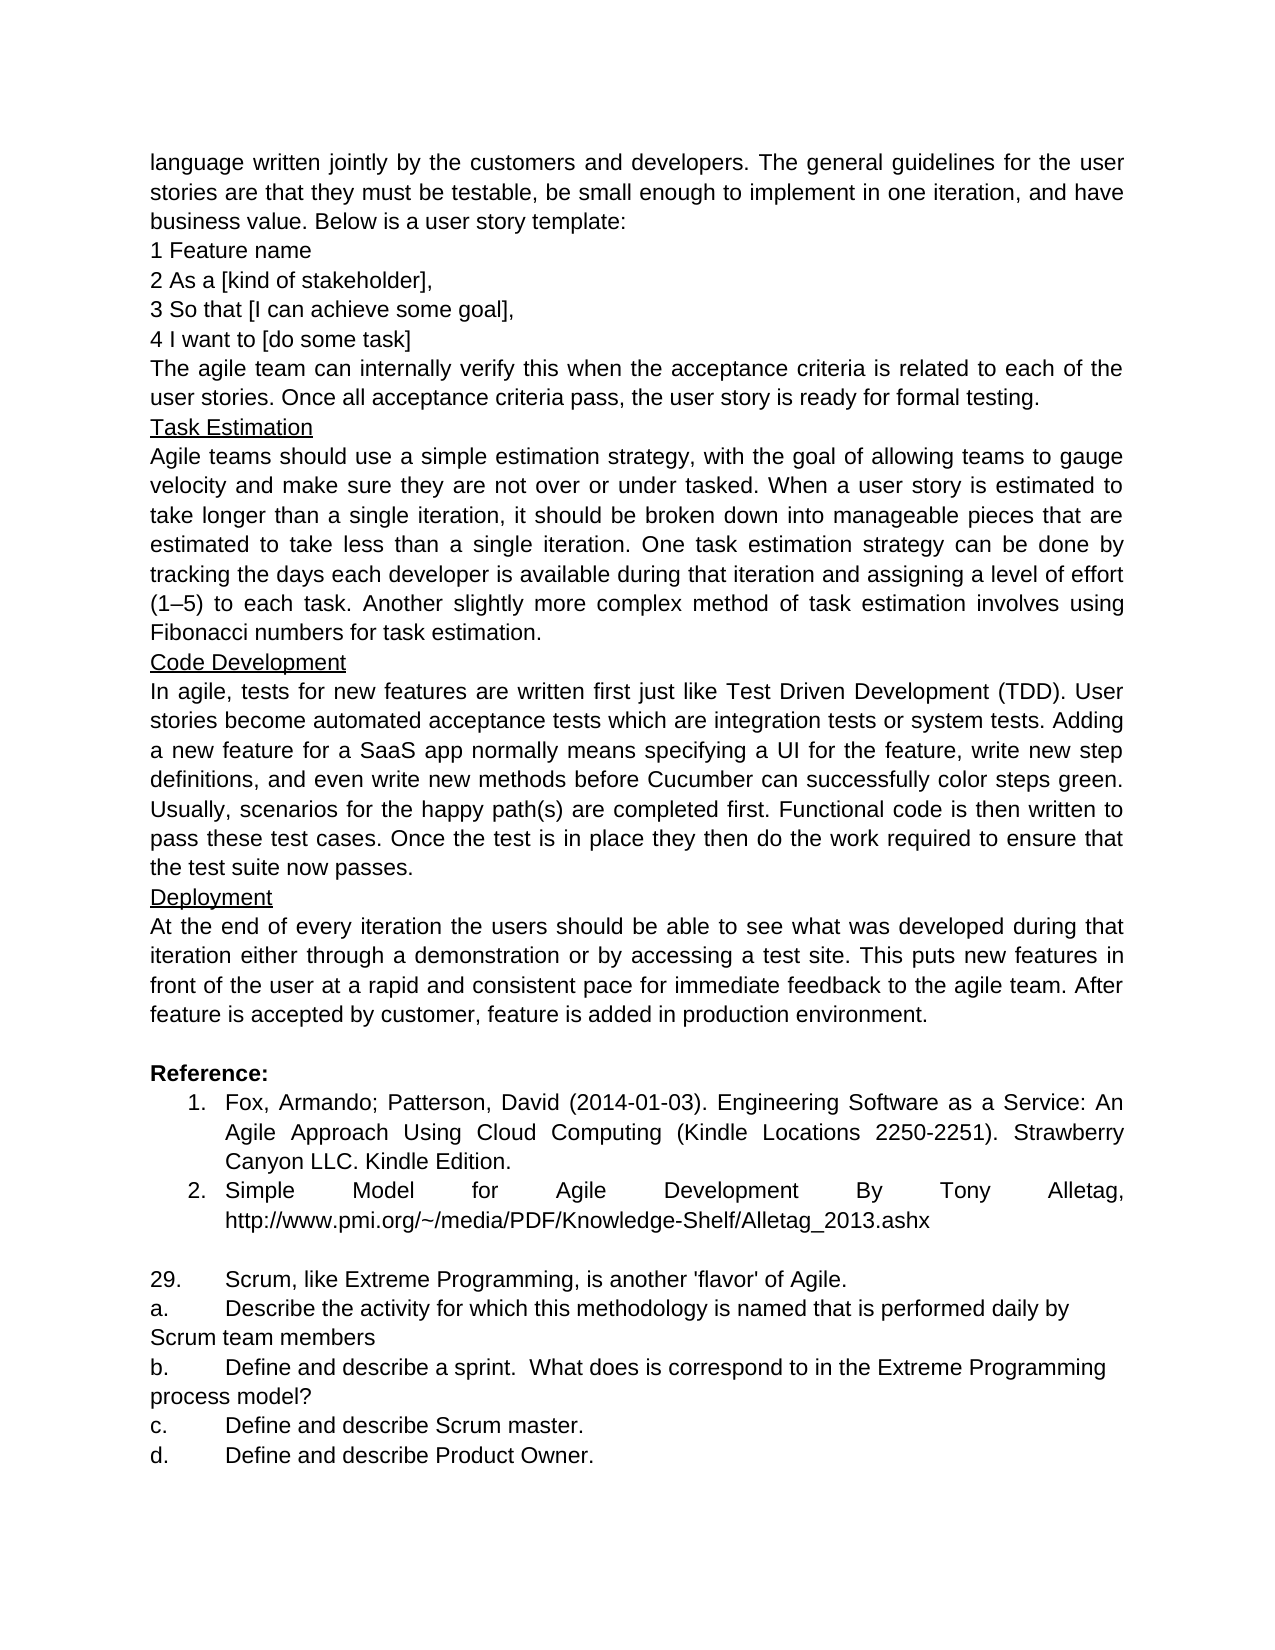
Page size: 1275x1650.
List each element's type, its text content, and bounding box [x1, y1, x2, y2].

text Deployment [150, 884, 1125, 910]
text 1 Feature name [150, 238, 1125, 264]
text Code Development [150, 649, 1125, 675]
text 4 I want to [do some task] [150, 326, 1125, 352]
list Fox, Armando; Patterson, David (2014-01-03). Engineering Software as a Service: An Agile Approach Using Cloud Computing (Kindle Locations 2250-2251). Strawberry Canyon LLC. Kindle Edition. [187, 1090, 1125, 1174]
text The agile team can internally verify this when the acceptance criteria is related to each of the user stories. Once all acceptance criteria pass, the user story is ready for formal testing. [150, 356, 1125, 411]
list Simple Model for Agile Development By Tony Alletag, http://www.pmi.org/~/media/PDF/Knowledge-Shelf/Alletag_2013.ashx [187, 1178, 1125, 1233]
text a. Describe the activity for which this methodology is named that is performed daily by Scrum team members [150, 1296, 1125, 1351]
text Agile teams should use a simple estimation strategy, with the goal of allowing teams to gauge velocity and make sure they are not over or under tasked. When a user story is estimated to take longer than a single iteration, it should be broken down into manageable pieces that are estimated to take less than a single iteration. One task estimation strategy can be done by tracking the days each developer is available during that iteration and assigning a level of effort (1–5) to each task. Another slightly more complex method of task estimation involves using Fibonacci numbers for task estimation. [150, 444, 1125, 646]
text 2 As a [kind of stakeholder], [150, 267, 1125, 293]
text d. Define and describe Product Owner. [150, 1442, 1125, 1468]
text b. Define and describe a sprint. What does is correspond to in the Extreme Programming process model? [150, 1354, 1125, 1409]
text language written jointly by the customers and developers. The general guidelines for the user stories are that they must be testable, be small enough to implement in one iteration, and have business value. Below is a user story template: [150, 150, 1125, 234]
text Reference: [150, 1061, 1125, 1086]
text At the end of every iteration the users should be able to see what was developed during that iteration either through a demonstration or by accessing a test site. This puts new features in front of the user at a rapid and consistent pace for immediate feedback to the agile team. After feature is accepted by customer, feature is added in production environment. [150, 914, 1125, 1027]
text c. Define and describe Scrum master. [150, 1413, 1125, 1439]
text 29. Scrum, like Extreme Programming, is another 'flavor' of Agile. [150, 1266, 1125, 1292]
text Task Estimation [150, 414, 1125, 440]
text 3 So that [I can achieve some goal], [150, 297, 1125, 322]
text In agile, tests for new features are written first just like Test Driven Development (TDD). User stories become automated acceptance tests which are integration tests or system tests. Adding a new feature for a SaaS app normally means specifying a UI for the feature, write new step definitions, and even write new methods before Cucumber can successfully color steps green. Usually, scenarios for the happy path(s) are completed first. Functional code is then written to pass these test cases. Once the test is in place they then do the work required to ensure that the test suite now passes. [150, 679, 1125, 881]
